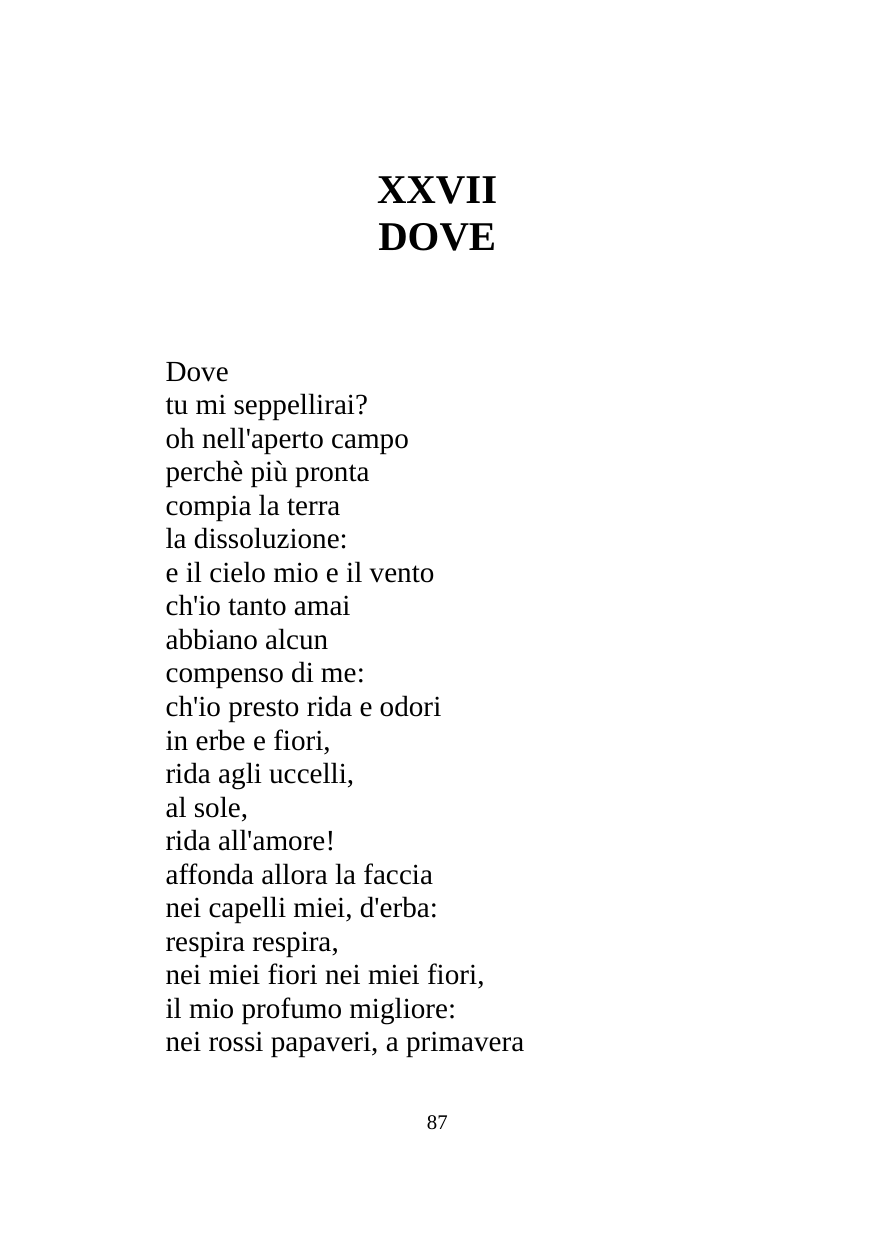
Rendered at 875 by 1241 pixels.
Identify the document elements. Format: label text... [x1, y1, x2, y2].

subtitle XXVII DOVE [106, 165, 768, 259]
text Dove tu mi seppellirai? oh nell'aperto campo perchè più pronta compia la terra la dissoluzione: e il cielo mio e il vento ch'io tanto amai abbiano alcun compenso di me: ch'io presto rida e odori in erbe e fiori, rida agli uccelli, al sole, rida all'amore! affonda allora la faccia nei capelli miei, d'erba: respira respira, nei miei fiori nei miei fiori, il mio profumo migliore: nei rossi papaveri, a primavera [165, 354, 768, 1058]
